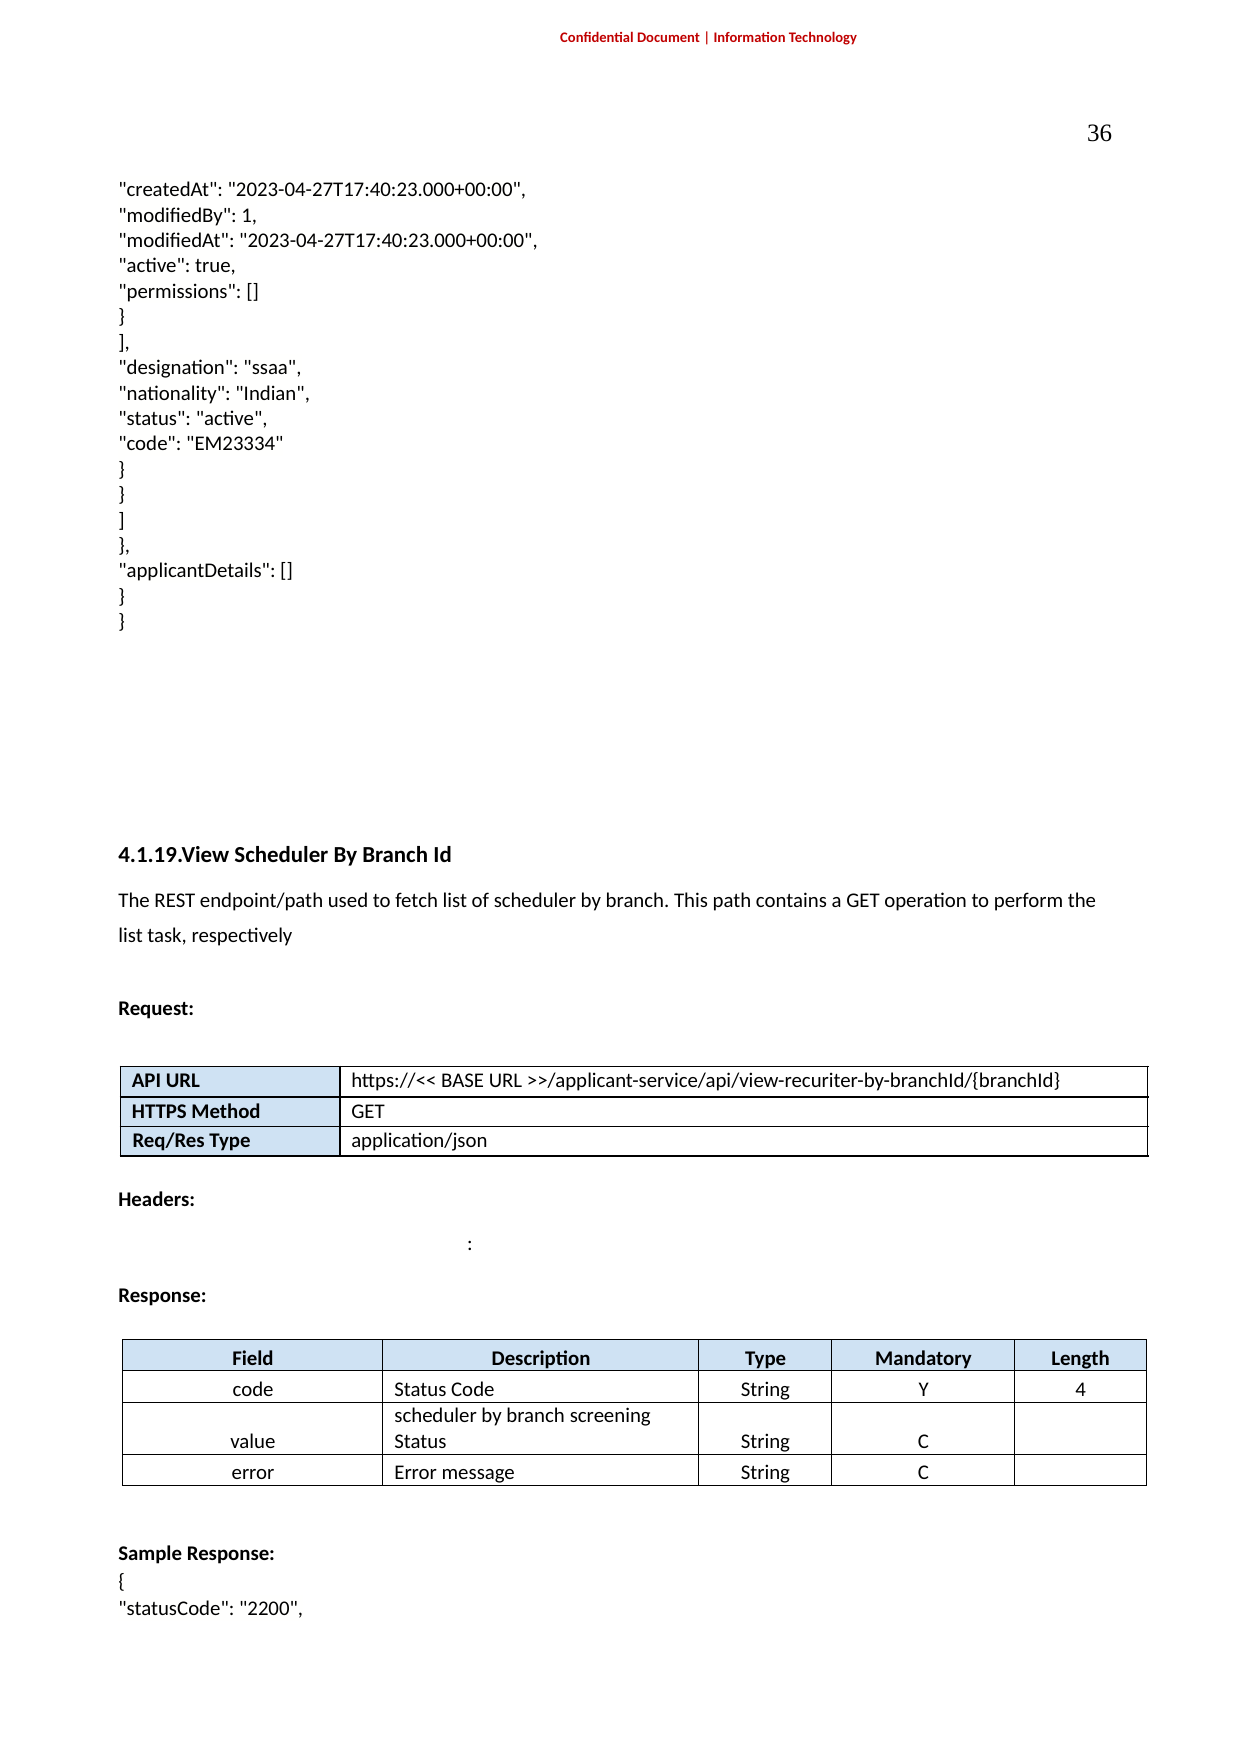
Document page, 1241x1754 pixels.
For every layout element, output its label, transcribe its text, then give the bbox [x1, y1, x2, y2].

table_cell String [699, 1371, 831, 1402]
text Headers: [118, 1157, 1122, 1211]
table_cell C [832, 1455, 1014, 1485]
table_header Field [123, 1340, 382, 1370]
table_cell HTTPS Method [121, 1098, 339, 1126]
table_header Type [699, 1340, 831, 1370]
table_cell [1015, 1403, 1146, 1453]
table_cell String [699, 1455, 831, 1485]
table_cell value [123, 1403, 382, 1453]
text "permissions": [] [118, 278, 1122, 303]
text ], [118, 329, 1122, 354]
table_cell String [699, 1403, 831, 1453]
text "modifiedBy": 1, [118, 202, 1122, 227]
text "applicantDetails": [] [118, 558, 1122, 583]
text "designation": "ssaa", [118, 354, 1122, 380]
text } [118, 608, 1122, 634]
text "modifiedAt": "2023-04-27T17:40:23.000+00:00", [118, 227, 1122, 253]
text } [118, 456, 1122, 481]
table_cell C [832, 1403, 1014, 1453]
table_cell GET [341, 1098, 1147, 1126]
table_header : [456, 1230, 531, 1257]
text ] [118, 507, 1122, 532]
text }, [118, 532, 1122, 558]
table_header [156, 1230, 456, 1257]
table_cell application/json [341, 1127, 1147, 1155]
text "status": "active", [118, 405, 1122, 431]
table_cell Req/Res Type [121, 1127, 339, 1155]
text The REST endpoint/path used to fetch list of scheduler by branch. This path contains a GET operation to perform the list task, respectively [118, 887, 1122, 948]
text "createdAt": "2023-04-27T17:40:23.000+00:00", [118, 176, 1122, 202]
table_cell Status Code [383, 1371, 698, 1402]
text } [118, 481, 1122, 507]
text "active": true, [118, 253, 1122, 278]
table_header https://<< BASE URL >>/applicant-service/api/view-recuriter-by-branchId/{branchId} [341, 1067, 1147, 1096]
table_header Mandatory [832, 1340, 1014, 1370]
text { [118, 1568, 1122, 1593]
text "nationality": "Indian", [118, 380, 1122, 405]
table_cell 4 [1015, 1371, 1146, 1402]
table_cell Error message [383, 1455, 698, 1485]
text Sample Response: [118, 1541, 1122, 1566]
table_cell code [123, 1371, 382, 1402]
table_header Description [383, 1340, 698, 1370]
table_cell Y [832, 1371, 1014, 1402]
table_cell scheduler by branch screening Status [383, 1403, 698, 1453]
table_header API URL [121, 1067, 339, 1096]
text "statusCode": "2200", [118, 1595, 1122, 1621]
table_cell [1015, 1455, 1146, 1485]
subtitle Request: [118, 995, 1122, 1020]
table_cell error [123, 1455, 382, 1485]
subtitle 4.1.19.View Scheduler By Branch Id [118, 840, 1122, 868]
text } [118, 583, 1122, 608]
table_header [531, 1230, 1131, 1257]
text "code": "EM23334" [118, 431, 1122, 456]
table_header Length [1015, 1340, 1146, 1370]
text } [118, 303, 1122, 329]
subtitle Response: [118, 1282, 1122, 1307]
